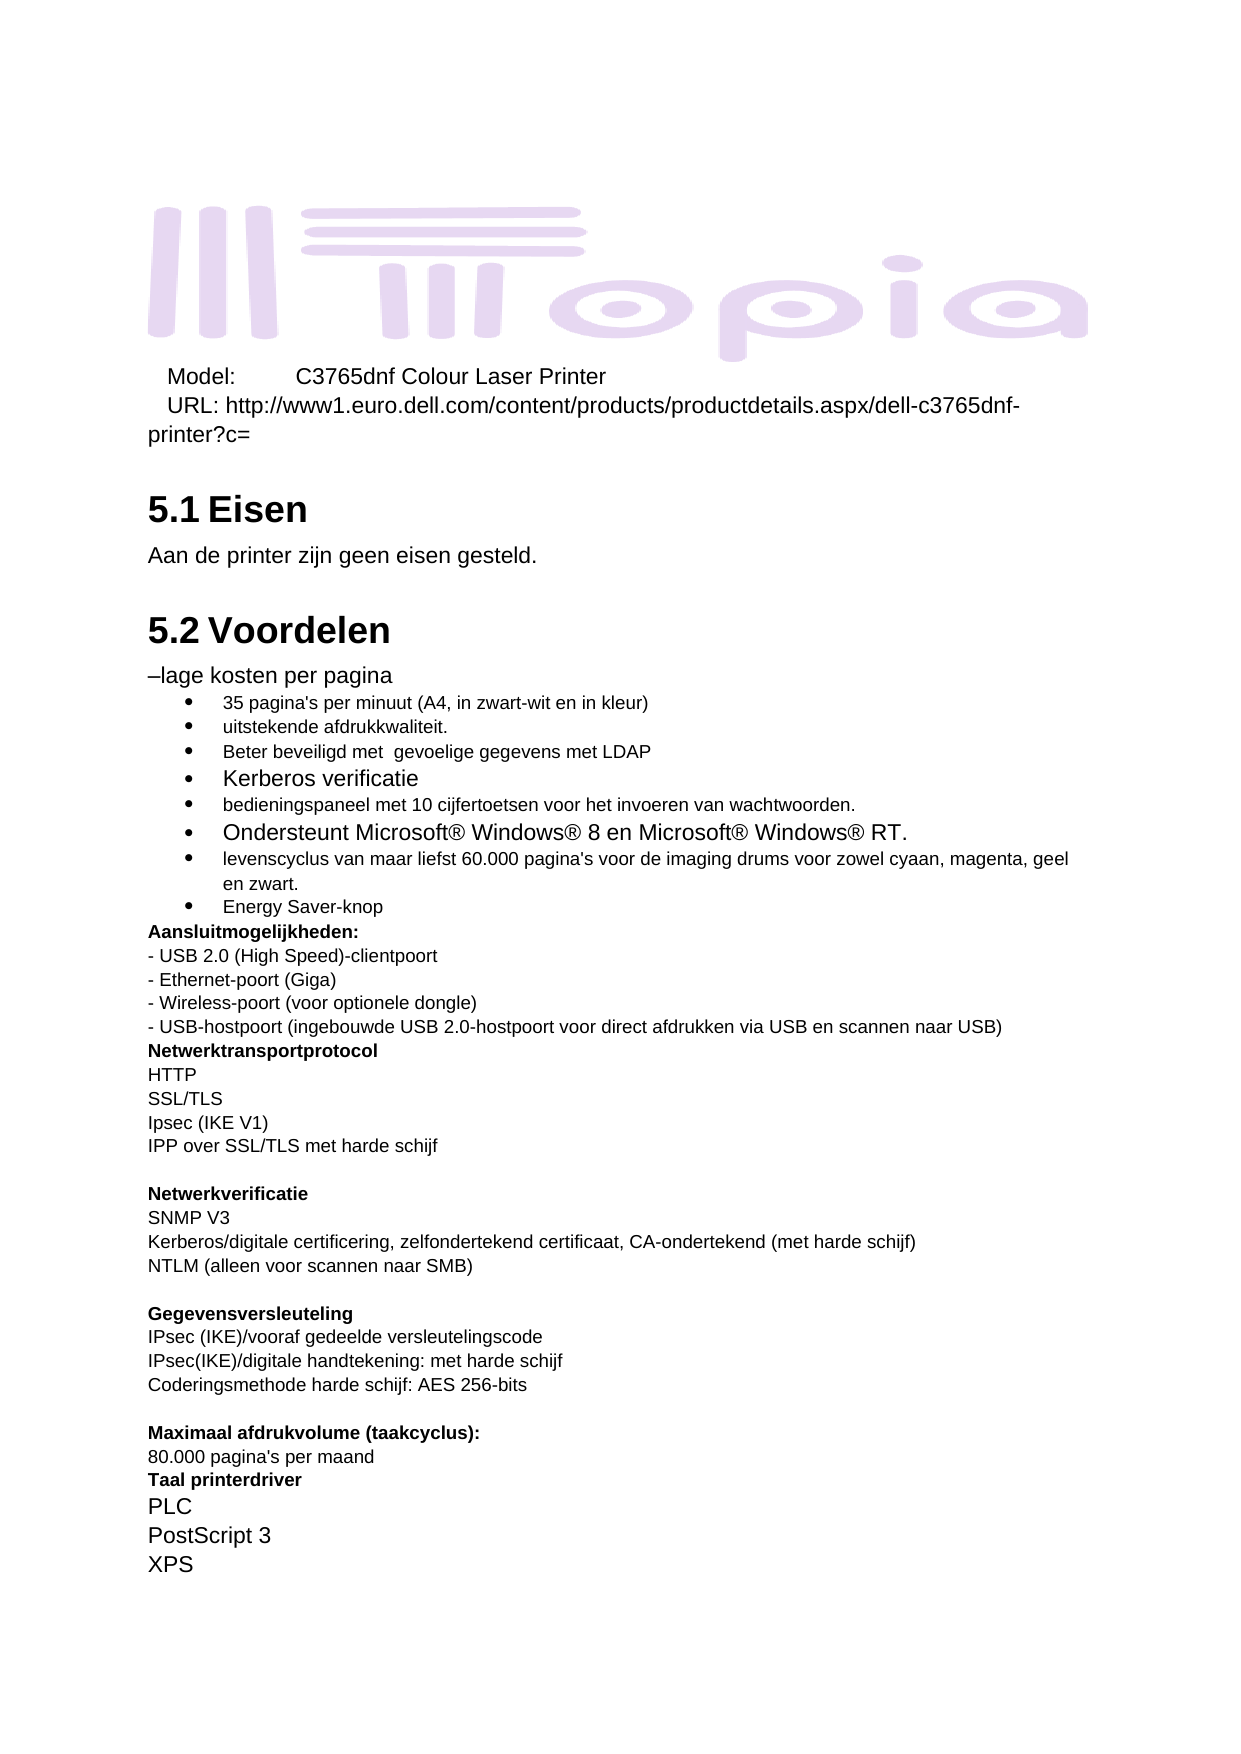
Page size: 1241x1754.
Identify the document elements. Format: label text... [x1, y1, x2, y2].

list levenscyclus van maar liefst 60.000 pagina's voor de imaging drums voor zowel cyaan, magenta, geel en zwart. [185, 848, 1092, 894]
text PostScript 3 [148, 1522, 1092, 1549]
list Kerberos verificatie [185, 765, 1092, 791]
text Model: C3765dnf Colour Laser Printer [148, 363, 1092, 389]
text Netwerktransportprotocol HTTP SSL/TLS Ipsec (IKE V1) IPP over SSL/TLS met harde schijf Netwerkverificatie SNMP V3 Kerberos/digitale certificering, zelfondertekend certificaat, CA-ondertekend (met harde schijf) NTLM (alleen voor scannen naar SMB) Gegevensversleuteling IPsec (IKE)/vooraf gedeelde versleutelingscode IPsec(IKE)/digitale handtekening: met harde schijf Coderingsmethode harde schijf: AES 256-bits Maximaal afdrukvolume (taakcyclus): 80.000 pagina's per maand Taal printerdriver [148, 1040, 1092, 1491]
list 35 pagina's per minuut (A4, in zwart-wit en in kleur) [185, 692, 1092, 714]
list Beter beveiligd met gevoelige gegevens met LDAP [185, 741, 1092, 763]
subtitle Voordelen [148, 608, 1092, 652]
text Aansluitmogelijkheden: - USB 2.0 (High Speed)-clientpoort - Ethernet-poort (Giga) - Wireless-poort (voor optionele dongle) - USB-hostpoort (ingebouwde USB 2.0-hostpoort voor direct afdrukken via USB en scannen naar USB) [148, 921, 1092, 1038]
text URL: http://www1.euro.dell.com/content/products/productdetails.aspx/dell-c3765dnf-printer?c= [148, 392, 1092, 447]
list lage kosten per pagina [148, 662, 1092, 689]
text XPS [148, 1551, 1092, 1578]
list Energy Saver-knop [185, 896, 1092, 918]
text PLC [148, 1493, 1092, 1519]
list uitstekende afdrukkwaliteit. [185, 716, 1092, 738]
subtitle Eisen [148, 488, 1092, 531]
list Ondersteunt Microsoft® Windows® 8 en Microsoft® Windows® RT. [185, 819, 1092, 845]
picture [147, 205, 1093, 363]
text Aan de printer zijn geen eisen gesteld. [148, 542, 1092, 568]
list bedieningspaneel met 10 cijfertoetsen voor het invoeren van wachtwoorden. [185, 794, 1092, 816]
